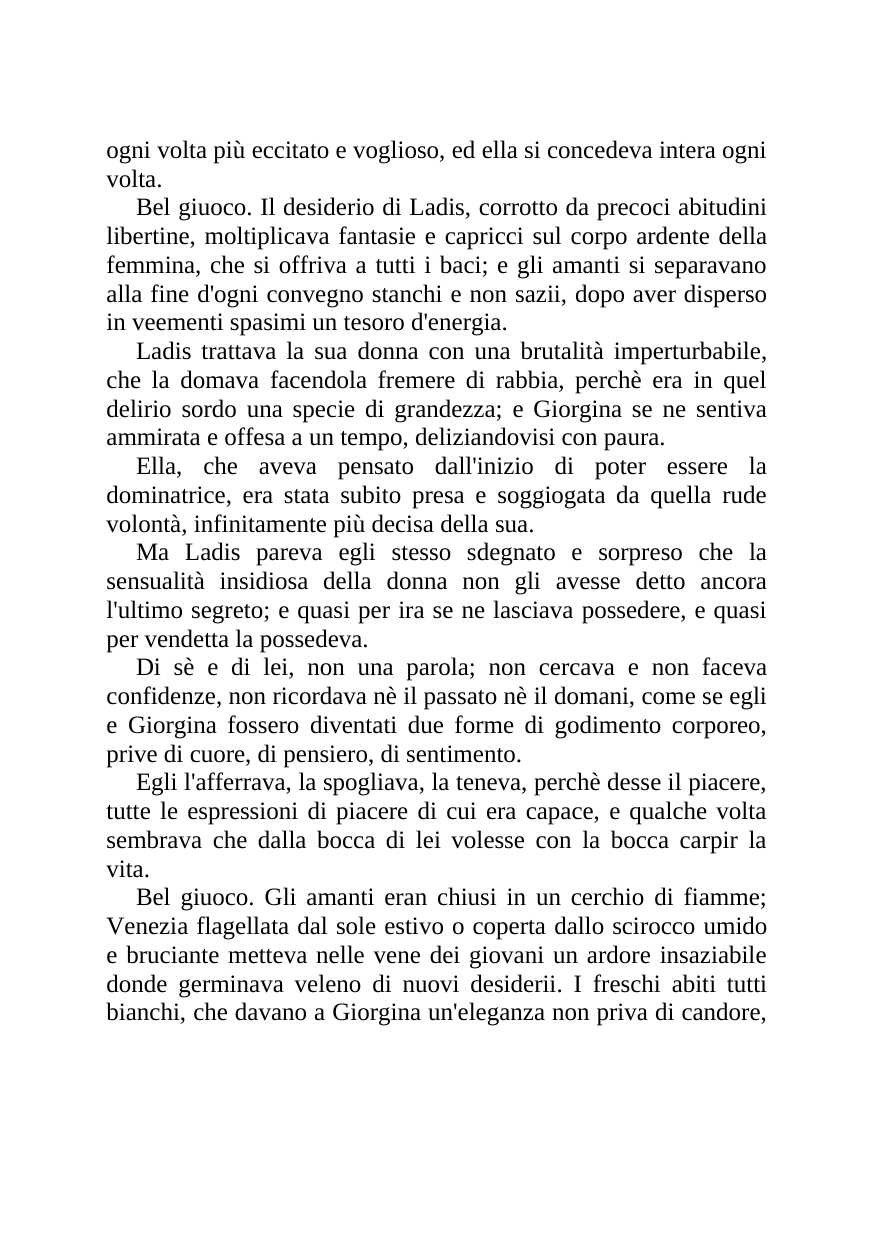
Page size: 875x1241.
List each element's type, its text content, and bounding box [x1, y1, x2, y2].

text ogni volta più eccitato e voglioso, ed ella si concedeva intera ogni volta. [106, 135, 768, 192]
text Bel giuoco. Il desiderio di Ladis, corrotto da precoci abitudini libertine, moltiplicava fantasie e capricci sul corpo ardente della femmina, che si offriva a tutti i baci; e gli amanti si separavano alla fine d'ogni convegno stanchi e non sazii, dopo aver disperso in veementi spasimi un tesoro d'energia. [106, 192, 768, 336]
text Ella, che aveva pensato dall'inizio di poter essere la dominatrice, era stata subito presa e soggiogata da quella rude volontà, infinitamente più decisa della sua. [106, 451, 768, 537]
text Di sè e di lei, non una parola; non cercava e non faceva confidenze, non ricordava nè il passato nè il domani, come se egli e Giorgina fossero diventati due forme di godimento corporeo, prive di cuore, di pensiero, di sentimento. [106, 652, 768, 767]
text Bel giuoco. Gli amanti eran chiusi in un cerchio di fiamme; Venezia flagellata dal sole estivo o coperta dallo scirocco umido e bruciante metteva nelle vene dei giovani un ardore insaziabile donde germinava veleno di nuovi desiderii. I freschi abiti tutti bianchi, che davano a Giorgina un'eleganza non priva di candore, [106, 882, 768, 1026]
text Egli l'afferrava, la spogliava, la teneva, perchè desse il piacere, tutte le espressioni di piacere di cui era capace, e qualche volta sembrava che dalla bocca di lei volesse con la bocca carpir la vita. [106, 767, 768, 882]
text Ma Ladis pareva egli stesso sdegnato e sorpreso che la sensualità insidiosa della donna non gli avesse detto ancora l'ultimo segreto; e quasi per ira se ne lasciava possedere, e quasi per vendetta la possedeva. [106, 537, 768, 652]
text Ladis trattava la sua donna con una brutalità imperturbabile, che la domava facendola fremere di rabbia, perchè era in quel delirio sordo una specie di grandezza; e Giorgina se ne sentiva ammirata e offesa a un tempo, deliziandovisi con paura. [106, 336, 768, 451]
